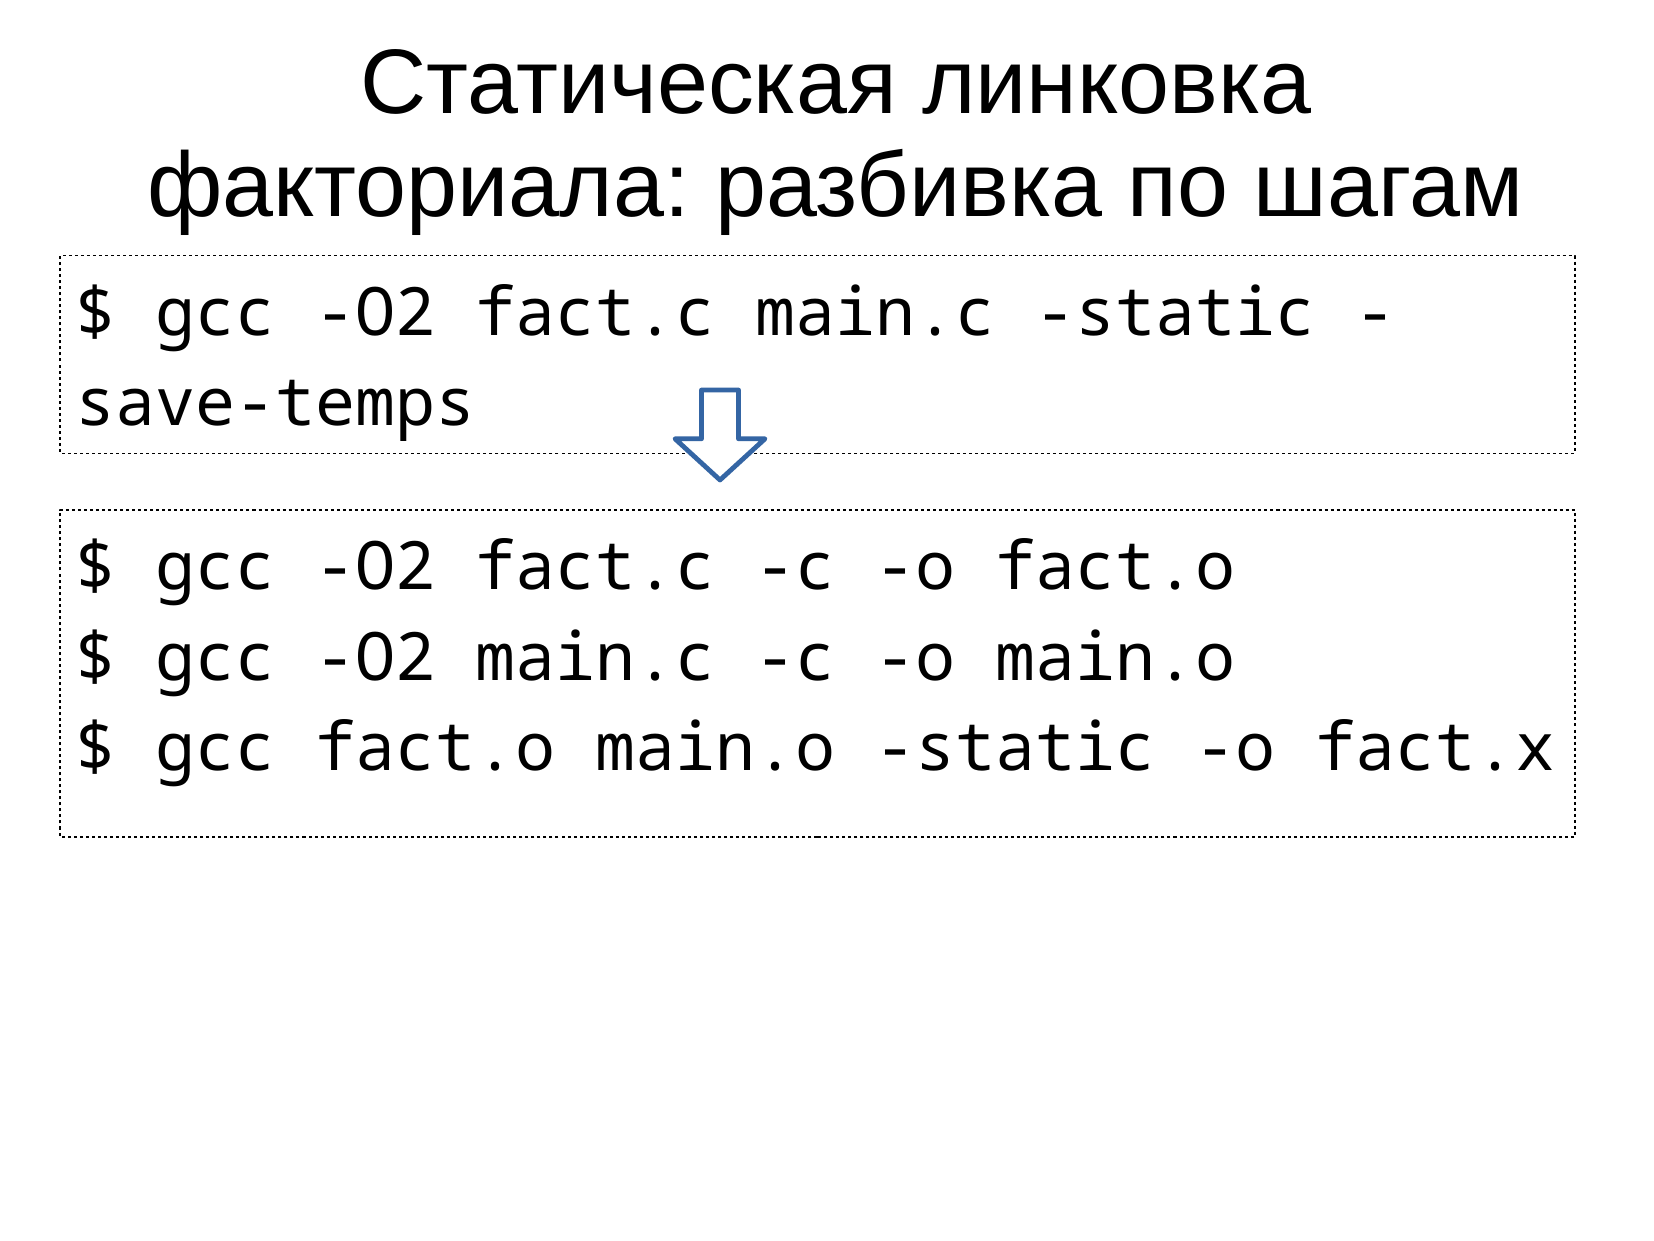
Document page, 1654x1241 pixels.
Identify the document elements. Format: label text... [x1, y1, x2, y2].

title Статическая линковка факториала: разбивка по шагам [82, 30, 1591, 238]
text_box $ gcc -O2 fact.c main.c -static -save-temps [60, 255, 1576, 428]
text_box $ gcc -O2 fact.c -c -o fact.o $ gcc -O2 main.c -c -o main.o $ gcc fact.o main.o -static -o fact.x [60, 510, 1576, 837]
text_box [675, 390, 766, 481]
